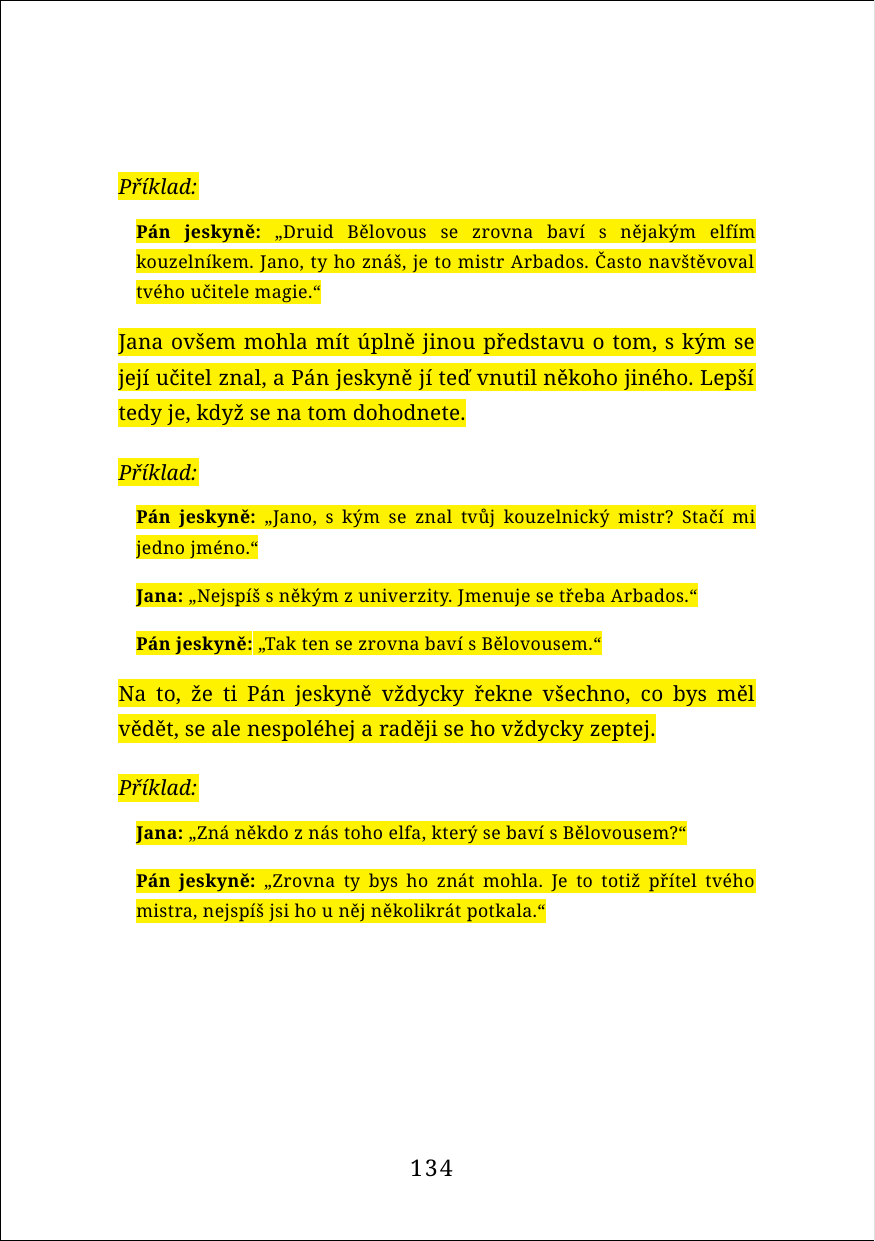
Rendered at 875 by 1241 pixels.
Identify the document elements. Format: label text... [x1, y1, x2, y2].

text Příklad: [118, 172, 756, 200]
text Pán jeskyně: „Tak ten se zrovna baví s Bělovousem.“ [136, 631, 756, 655]
text Jana ovšem mohla mít úplně jinou představu o tom, s kým se její učitel znal, a Pán jeskyně jí teď vnutil někoho jiného. Lepší tedy je, když se na tom dohodnete. [118, 327, 756, 427]
text Příklad: [118, 458, 756, 486]
text Na to, že ti Pán jeskyně vždycky řekne všechno, co bys měl vědět, se ale nespoléhej a raději se ho vždycky zeptej. [118, 679, 756, 743]
text Pán jeskyně: „Jano, s kým se znal tvůj kouzelnický mistr? Stačí mi jedno jméno.“ [136, 505, 756, 559]
text Pán jeskyně: „Druid Bělovous se zrovna baví s nějakým elfím kouzelníkem. Jano, ty ho znáš, je to mistr Arbados. Často navštěvoval tvého učitele magie.“ [136, 219, 756, 304]
text Příklad: [118, 773, 756, 802]
text Pán jeskyně: „Zrovna ty bys ho znát mohla. Je to totiž přítel tvého mistra, nejspíš jsi ho u něj několikrát potkala.“ [136, 869, 756, 923]
text Jana: „Nejspíš s někým z univerzity. Jmenuje se třeba Arbados.“ [136, 583, 756, 607]
text Jana: „Zná někdo z nás toho elfa, který se baví s Bělovousem?“ [136, 821, 756, 845]
